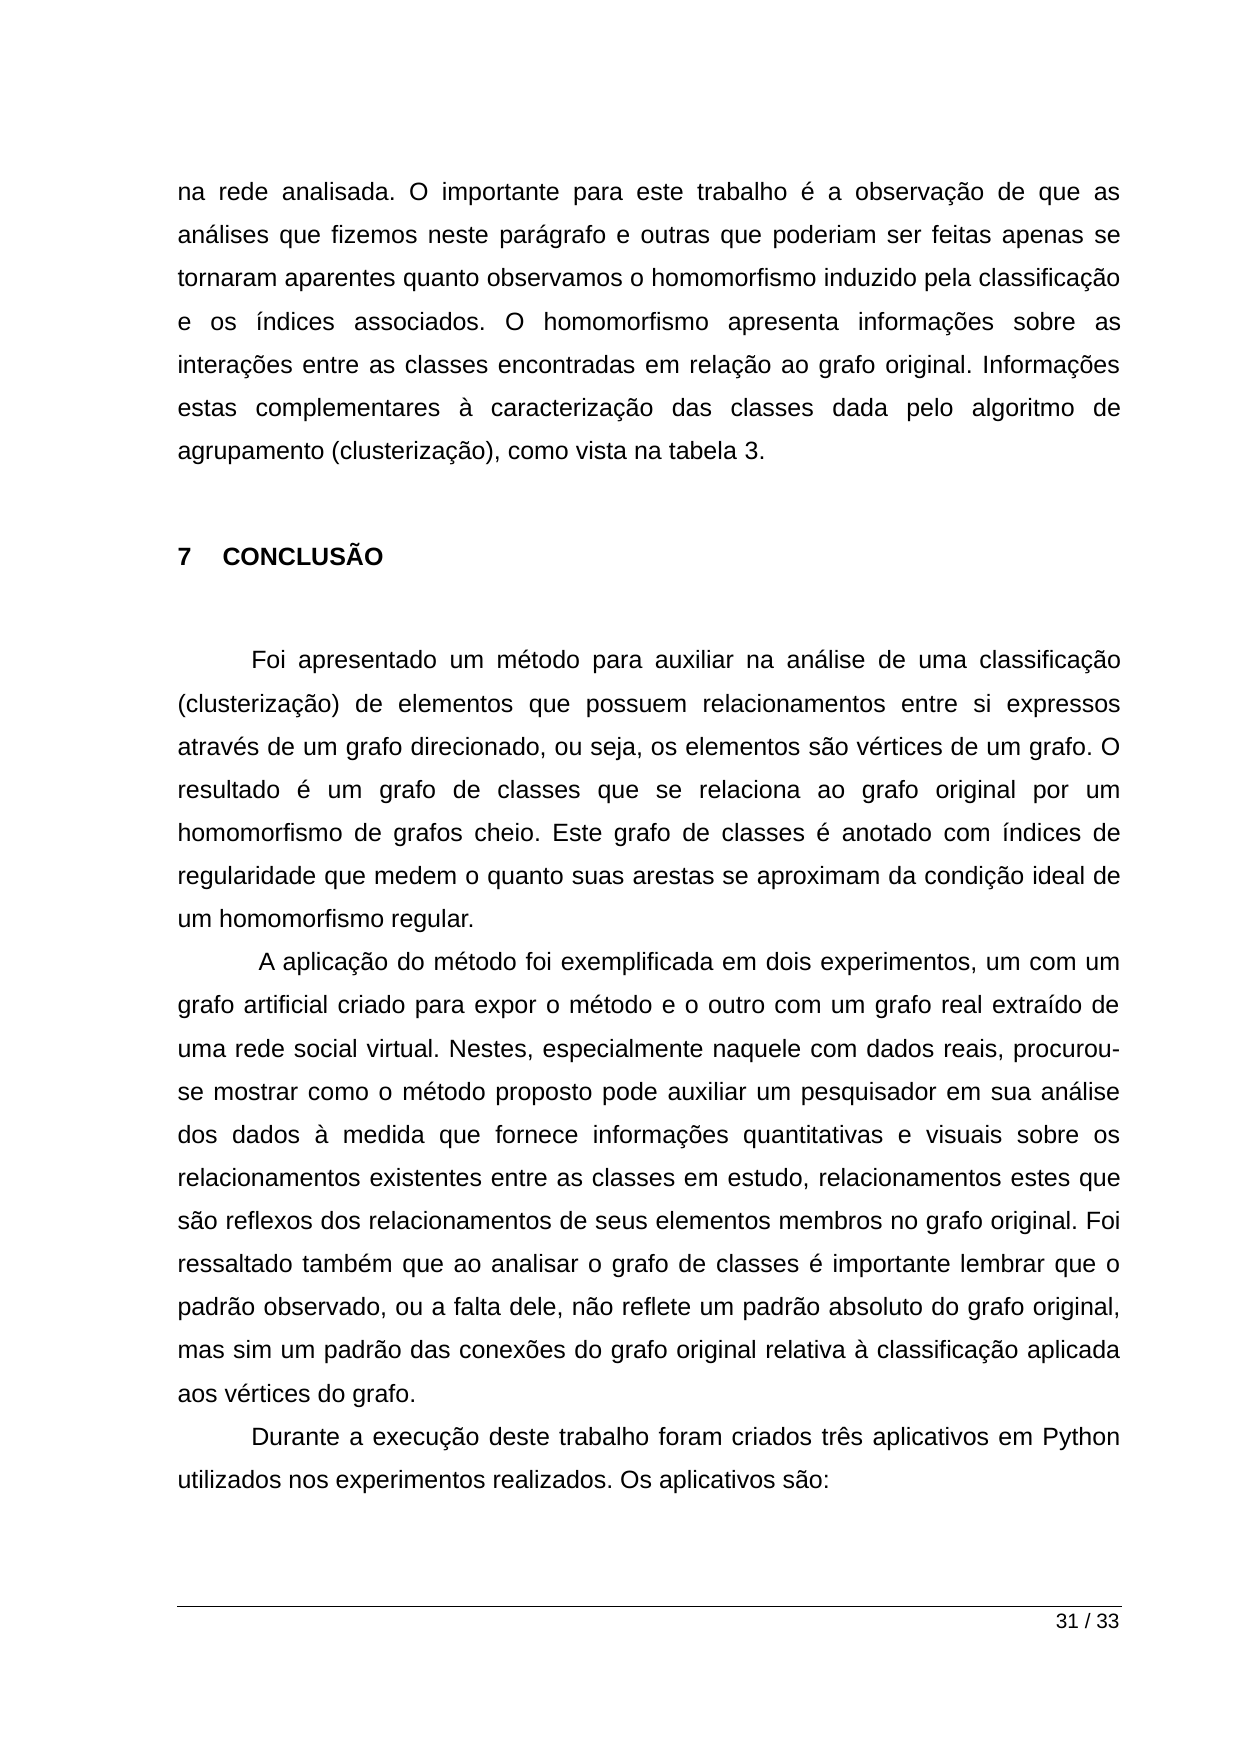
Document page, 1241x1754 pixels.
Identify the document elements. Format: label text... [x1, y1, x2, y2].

text Foi apresentado um método para auxiliar na análise de uma classificação (clusterização) de elementos que possuem relacionamentos entre si expressos através de um grafo direcionado, ou seja, os elementos são vértices de um grafo. O resultado é um grafo de classes que se relaciona ao grafo original por um homomorfismo de grafos cheio. Este grafo de classes é anotado com índices de regularidade que medem o quanto suas arestas se aproximam da condição ideal de um homomorfismo regular. [177, 645, 1122, 933]
text Durante a execução deste trabalho foram criados três aplicativos em Python utilizados nos experimentos realizados. Os aplicativos são: [177, 1422, 1122, 1493]
text A aplicação do método foi exemplificada em dois experimentos, um com um grafo artificial criado para expor o método e o outro com um grafo real extraído de uma rede social virtual. Nestes, especialmente naquele com dados reais, procurou-se mostrar como o método proposto pode auxiliar um pesquisador em sua análise dos dados à medida que fornece informações quantitativas e visuais sobre os relacionamentos existentes entre as classes em estudo, relacionamentos estes que são reflexos dos relacionamentos de seus elementos membros no grafo original. Foi ressaltado também que ao analisar o grafo de classes é importante lembrar que o padrão observado, ou a falta dele, não reflete um padrão absoluto do grafo original, mas sim um padrão das conexões do grafo original relativa à classificação aplicada aos vértices do grafo. [177, 947, 1122, 1407]
text na rede analisada. O importante para este trabalho é a observação de que as análises que fizemos neste parágrafo e outras que poderiam ser feitas apenas se tornaram aparentes quanto observamos o homomorfismo induzido pela classificação e os índices associados. O homomorfismo apresenta informações sobre as interações entre as classes encontradas em relação ao grafo original. Informações estas complementares à caracterização das classes dada pelo algoritmo de agrupamento (clusterização), como vista na tabela 3. [177, 177, 1122, 465]
subtitle Conclusão [177, 542, 1122, 570]
